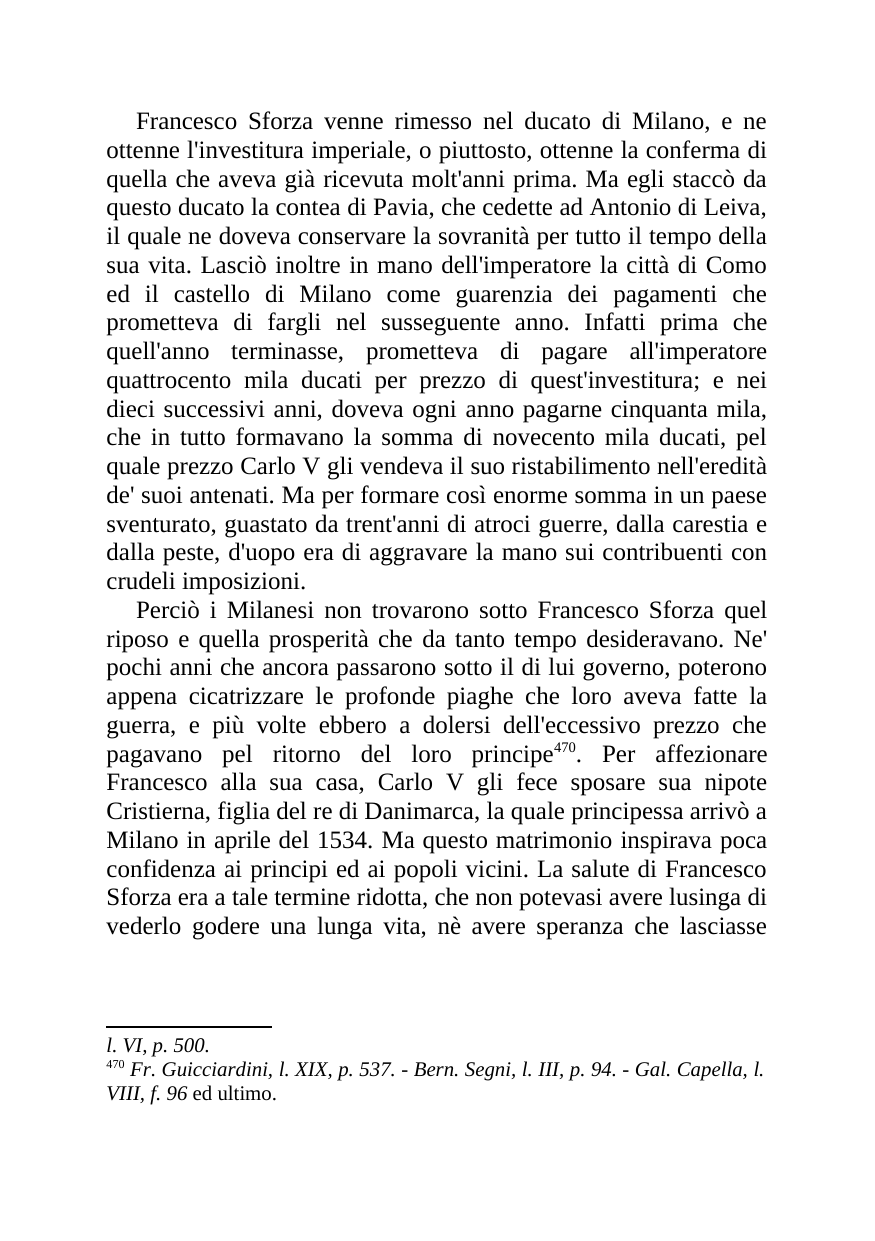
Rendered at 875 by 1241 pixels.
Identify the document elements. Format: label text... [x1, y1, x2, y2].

text l. VI, p. 500. [106, 1033, 768, 1057]
text Perciò i Milanesi non trovarono sotto Francesco Sforza quel riposo e quella prosperità che da tanto tempo desideravano. Ne' pochi anni che ancora passarono sotto il di lui governo, poterono appena cicatrizzare le profonde piaghe che loro aveva fatte la guerra, e più volte ebbero a dolersi dell'eccessivo prezzo che pagavano pel ritorno del loro principe. Per affezionare Francesco alla sua casa, Carlo V gli fece sposare sua nipote Cristierna, figlia del re di Danimarca, la quale principessa arrivò a Milano in aprile del 1534. Ma questo matrimonio inspirava poca confidenza ai principi ed ai popoli vicini. La salute di Francesco Sforza era a tale termine ridotta, che non potevasi avere lusinga di vederlo godere una lunga vita, nè avere speranza che lasciasse [106, 595, 768, 940]
text Francesco Sforza venne rimesso nel ducato di Milano, e ne ottenne l'investitura imperiale, o piuttosto, ottenne la conferma di quella che aveva già ricevuta molt'anni prima. Ma egli staccò da questo ducato la contea di Pavia, che cedette ad Antonio di Leiva, il quale ne doveva conservare la sovranità per tutto il tempo della sua vita. Lasciò inoltre in mano dell'imperatore la città di Como ed il castello di Milano come guarenzia dei pagamenti che prometteva di fargli nel susseguente anno. Infatti prima che quell'anno terminasse, prometteva di pagare all'imperatore quattrocento mila ducati per prezzo di quest'investitura; e nei dieci successivi anni, doveva ogni anno pagarne cinquanta mila, che in tutto formavano la somma di novecento mila ducati, pel quale prezzo Carlo V gli vendeva il suo ristabilimento nell'eredità de' suoi antenati. Ma per formare così enorme somma in un paese sventurato, guastato da trent'anni di atroci guerre, dalla carestia e dalla peste, d'uopo era di aggravare la mano sui contribuenti con crudeli imposizioni. [106, 106, 768, 595]
text Fr. Guicciardini, l. XIX, p. 537. - Bern. Segni, l. III, p. 94. - Gal. Capella, l. VIII, f. 96 ed ultimo. [106, 1057, 768, 1105]
